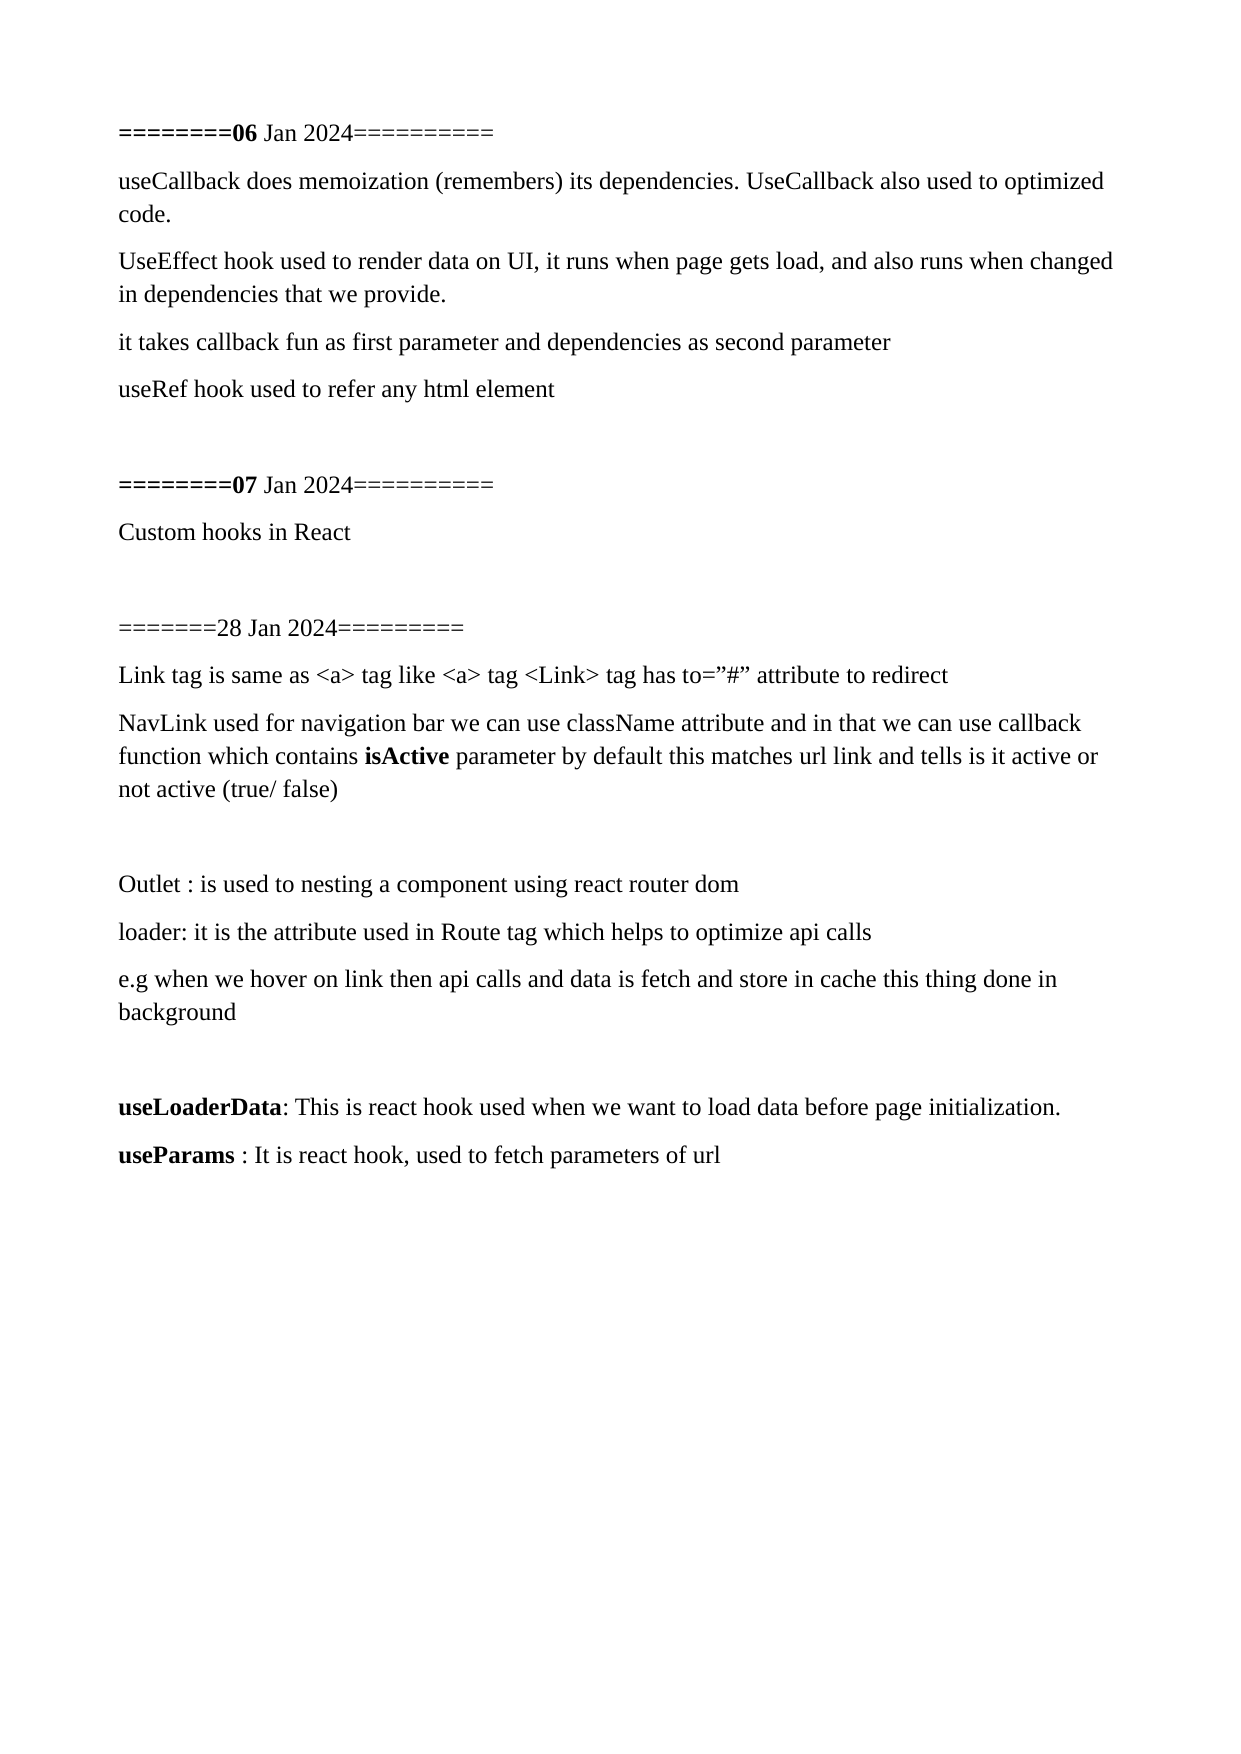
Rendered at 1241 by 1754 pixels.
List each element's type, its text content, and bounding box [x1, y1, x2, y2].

text useLoaderData: This is react hook used when we want to load data before page initialization. [118, 1092, 1122, 1121]
text NavLink used for navigation bar we can use className attribute and in that we can use callback function which contains isActive parameter by default this matches url link and tells is it active or not active (true/ false) [118, 708, 1122, 803]
text useRef hook used to refer any html element [118, 374, 1122, 403]
text ========06 Jan 2024========== [118, 118, 1122, 147]
text =======28 Jan 2024========= [118, 613, 1122, 641]
text Link tag is same as <a> tag like <a> tag <Link> tag has to=”#” attribute to redirect [118, 660, 1122, 689]
text UseEffect hook used to render data on UI, it runs when page gets load, and also runs when changed in dependencies that we provide. [118, 246, 1122, 308]
text Outlet : is used to nesting a component using react router dom [118, 869, 1122, 898]
text e.g when we hover on link then api calls and data is fetch and store in cache this thing done in background [118, 964, 1122, 1026]
text loader: it is the attribute used in Route tag which helps to optimize api calls [118, 917, 1122, 945]
text useCallback does memoization (remembers) its dependencies. UseCallback also used to optimized code. [118, 166, 1122, 227]
text ========07 Jan 2024========== [118, 470, 1122, 498]
text Custom hooks in React [118, 517, 1122, 546]
text it takes callback fun as first parameter and dependencies as second parameter [118, 327, 1122, 356]
text useParams : It is react hook, used to fetch parameters of url [118, 1140, 1122, 1169]
